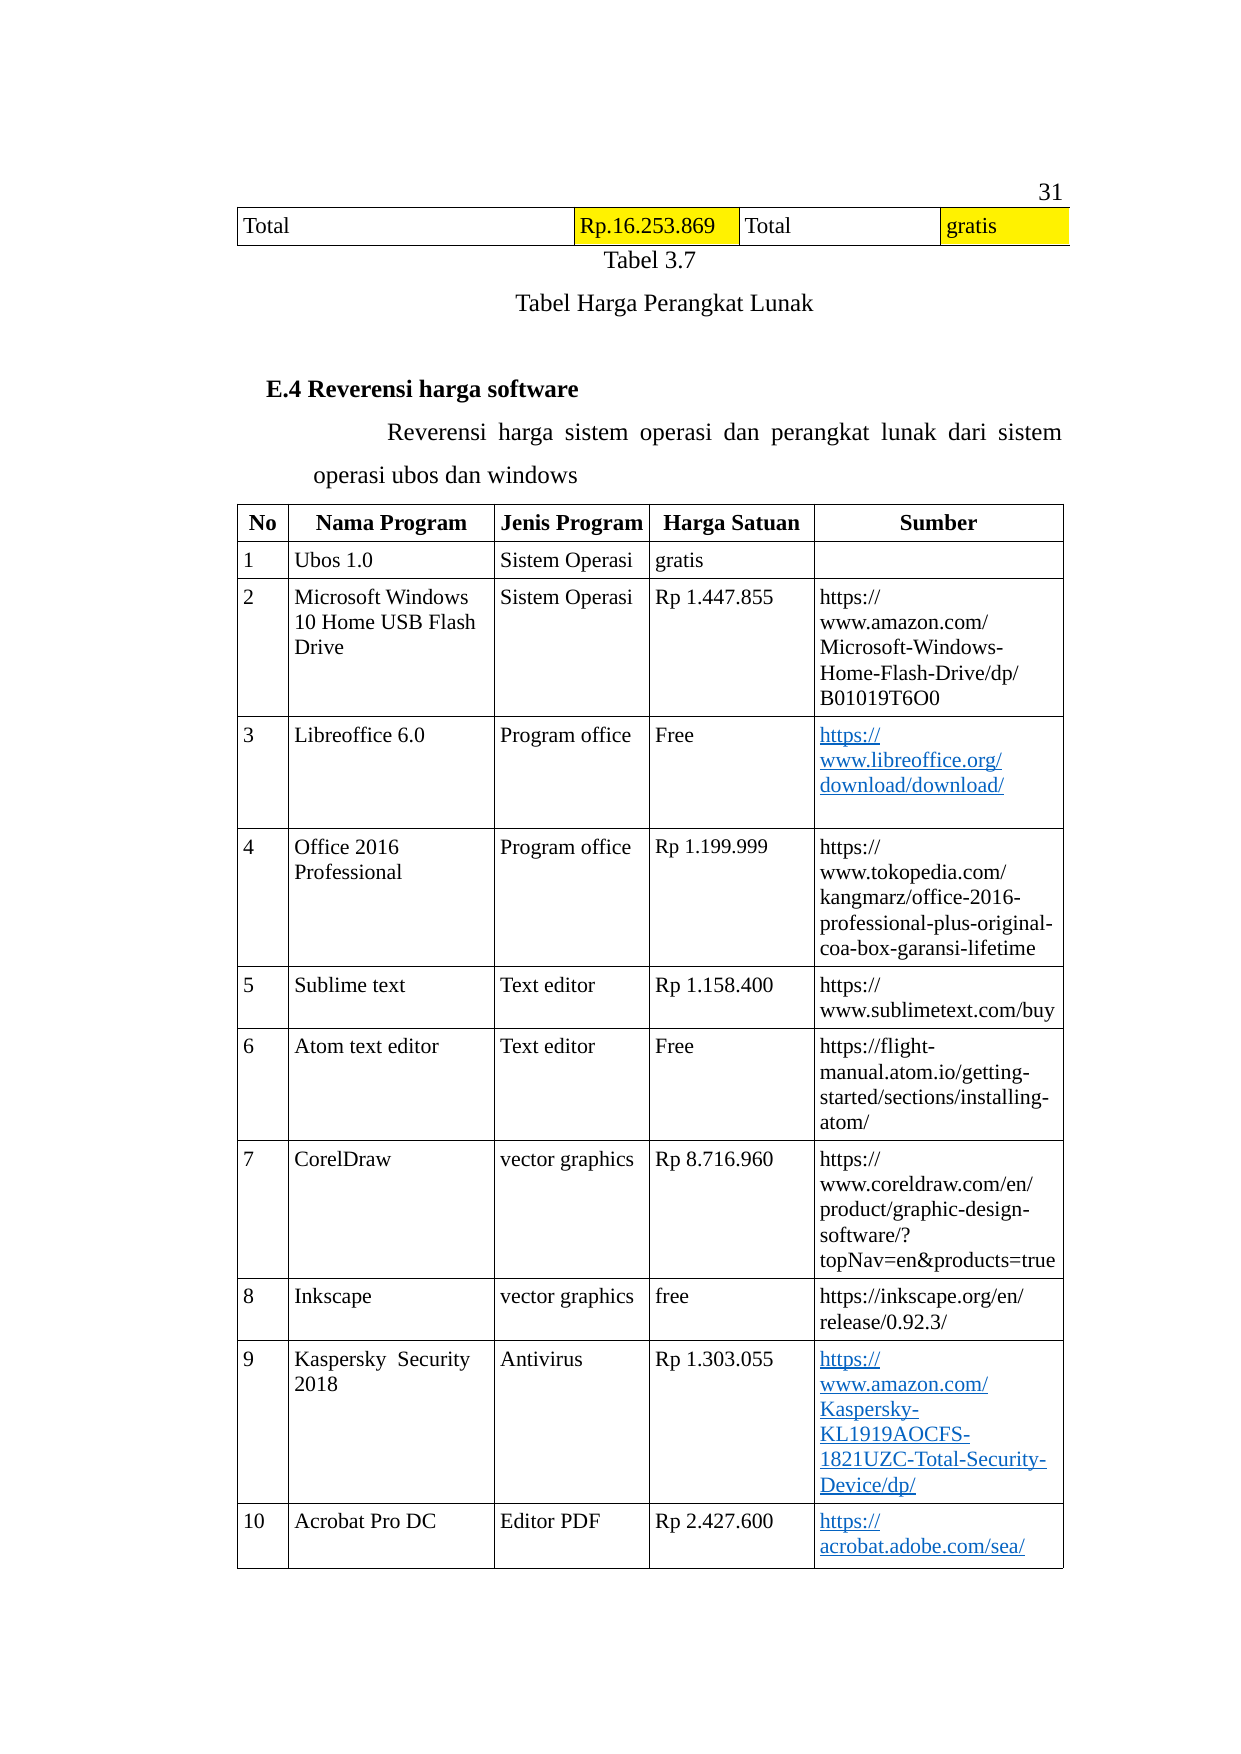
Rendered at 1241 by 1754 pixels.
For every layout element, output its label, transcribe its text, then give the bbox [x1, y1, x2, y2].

table_cell 4 [238, 829, 288, 966]
table_cell free [650, 1279, 814, 1340]
table_cell CorelDraw [289, 1141, 494, 1278]
table_cell https://flight-manual.atom.io/getting-started/sections/installing-atom/ [815, 1029, 1063, 1140]
table_cell gratis [650, 542, 814, 578]
table_cell Free [650, 1029, 814, 1140]
text Reverensi harga sistem operasi dan perangkat lunak dari sistem operasi ubos dan windows [313, 417, 1063, 489]
table_cell 5 [238, 967, 288, 1028]
table_cell Editor PDF [495, 1504, 649, 1568]
table_cell https://www.sublimetext.com/buy [815, 967, 1063, 1028]
text Tabel Harga Perangkat Lunak [266, 288, 1063, 317]
table_cell Program office [495, 717, 649, 828]
table_cell Total [740, 208, 940, 244]
text E.4 Reverensi harga software [266, 374, 1063, 403]
table_cell Acrobat Pro DC [289, 1504, 494, 1568]
table_cell Program office [495, 829, 649, 966]
table_cell Text editor [495, 967, 649, 1028]
table_cell Sublime text [289, 967, 494, 1028]
table_cell 2 [238, 579, 288, 716]
table_cell https://acrobat.adobe.com/sea/ [815, 1504, 1063, 1568]
table_cell Antivirus [495, 1341, 649, 1502]
table_cell https://inkscape.org/en/release/0.92.3/ [815, 1279, 1063, 1340]
table_cell [815, 542, 1063, 578]
table_cell Text editor [495, 1029, 649, 1140]
table_cell Rp.16.253.869 [575, 208, 739, 244]
table_cell 10 [238, 1504, 288, 1568]
table_header Nama Program [289, 505, 494, 541]
table_cell Rp 1.447.855 [650, 579, 814, 716]
table_cell https://www.amazon.com/Kaspersky-KL1919AOCFS-1821UZC-Total-Security-Device/dp/ [815, 1341, 1063, 1502]
table_cell Rp 1.158.400 [650, 967, 814, 1028]
table_cell Rp 1.199.999 [650, 829, 814, 966]
table_header Harga Satuan [650, 505, 814, 541]
text Tabel 3.7 [236, 245, 1063, 273]
table_cell Sistem Operasi [495, 542, 649, 578]
table_cell Sistem Operasi [495, 579, 649, 716]
table_header Jenis Program [495, 505, 649, 541]
table_cell Libreoffice 6.0 [289, 717, 494, 828]
table_cell Rp 2.427.600 [650, 1504, 814, 1568]
table_cell https://www.amazon.com/Microsoft-Windows-Home-Flash-Drive/dp/B01019T6O0 [815, 579, 1063, 716]
table_cell vector graphics [495, 1141, 649, 1278]
table_cell Kaspersky Security 2018 [289, 1341, 494, 1502]
table_cell Rp 8.716.960 [650, 1141, 814, 1278]
table_cell Office 2016 Professional [289, 829, 494, 966]
table_header No [238, 505, 288, 541]
table_cell Rp 1.303.055 [650, 1341, 814, 1502]
table_cell Free [650, 717, 814, 828]
table_cell Total [238, 208, 574, 244]
table_cell Ubos 1.0 [289, 542, 494, 578]
table_cell 7 [238, 1141, 288, 1278]
table_cell 1 [238, 542, 288, 578]
table_cell 3 [238, 717, 288, 828]
table_cell vector graphics [495, 1279, 649, 1340]
table_cell 8 [238, 1279, 288, 1340]
table_cell https://www.libreoffice.org/download/download/ [815, 717, 1063, 828]
table_cell Microsoft Windows 10 Home USB Flash Drive [289, 579, 494, 716]
table_cell 9 [238, 1341, 288, 1502]
table_header Sumber [815, 505, 1063, 541]
table_cell Inkscape [289, 1279, 494, 1340]
table_cell gratis [941, 208, 1069, 244]
table_cell https://www.coreldraw.com/en/product/graphic-design-software/?topNav=en&products=true [815, 1141, 1063, 1278]
table_cell https://www.tokopedia.com/kangmarz/office-2016-professional-plus-original-coa-box-garansi-lifetime [815, 829, 1063, 966]
table_cell 6 [238, 1029, 288, 1140]
table_cell Atom text editor [289, 1029, 494, 1140]
